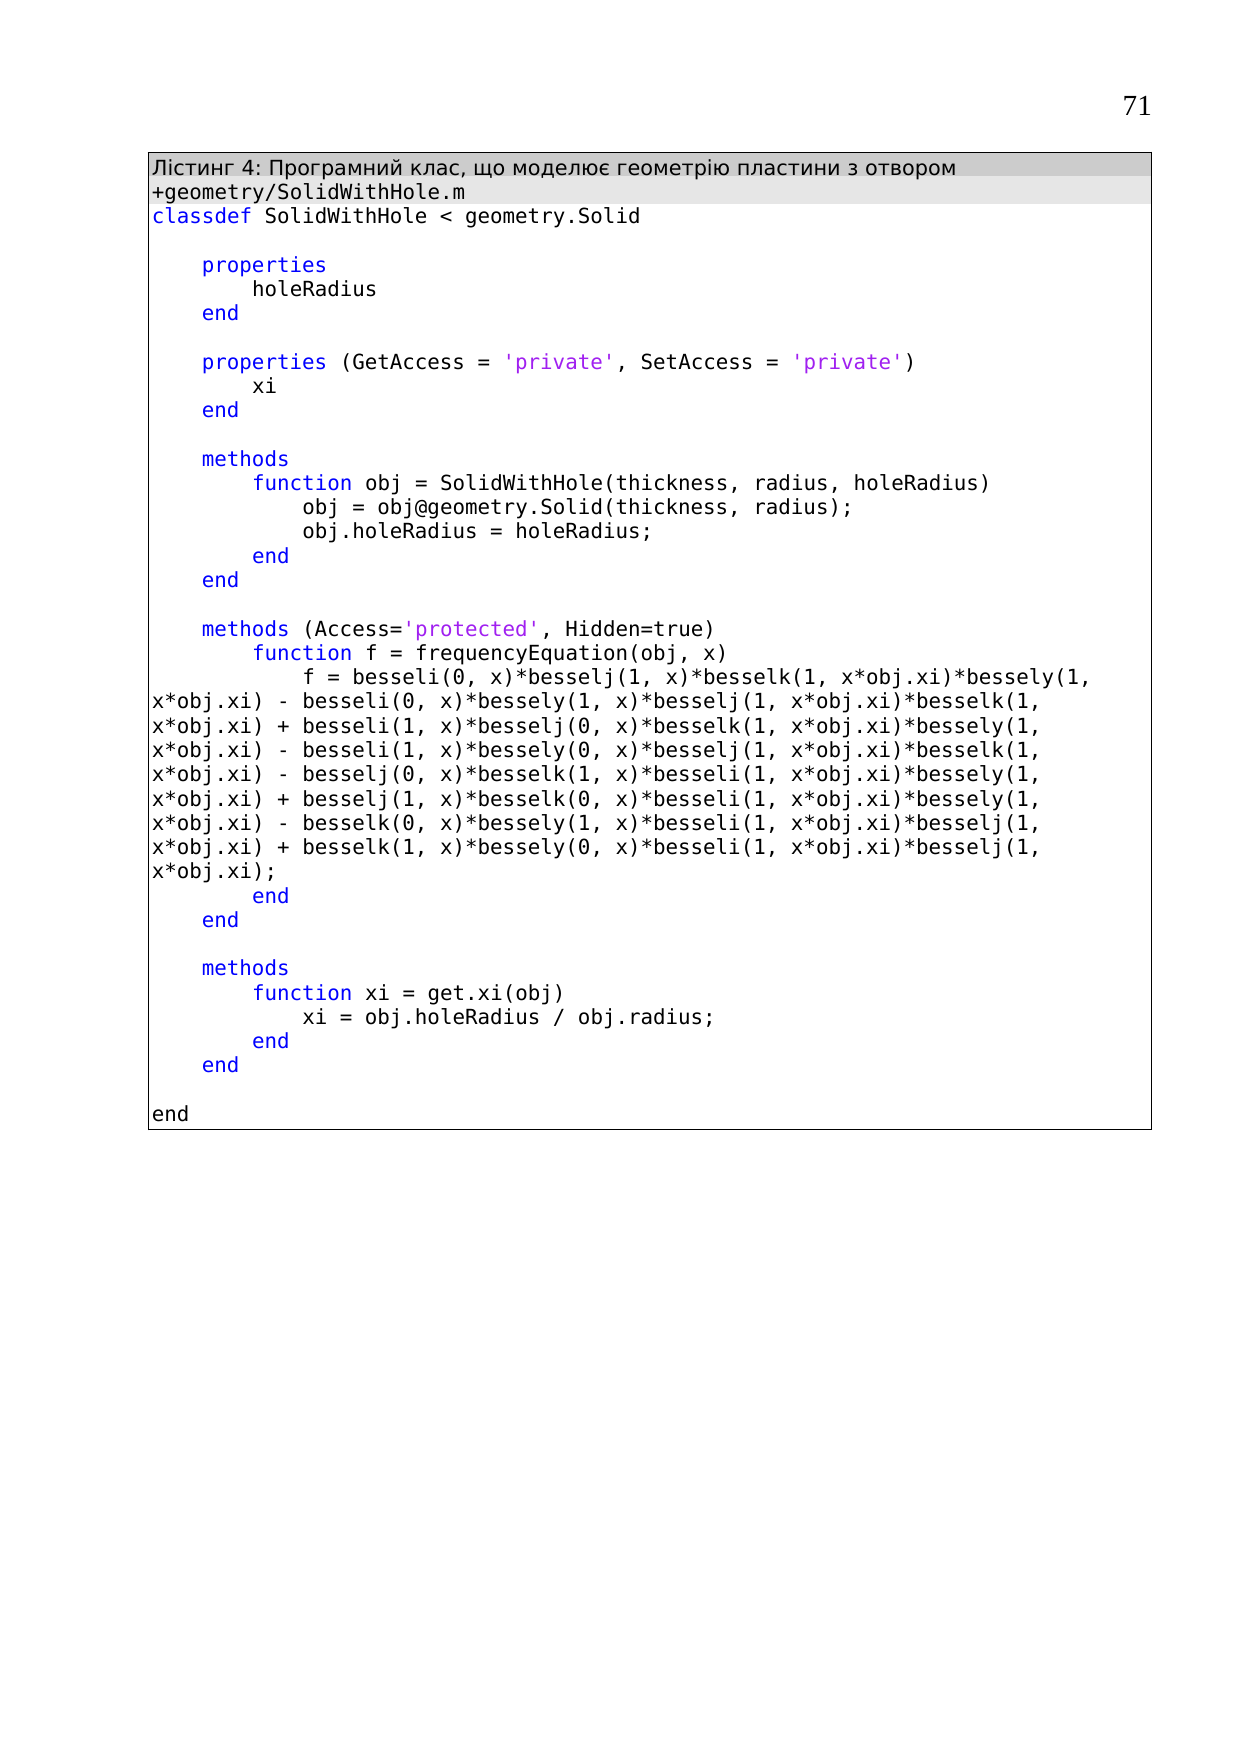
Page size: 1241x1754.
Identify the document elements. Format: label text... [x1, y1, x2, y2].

text xi = obj.holeRadius / obj.radius; [149, 1001, 1151, 1025]
text function xi = get.xi(obj) [149, 977, 1151, 1001]
text end [149, 904, 1151, 932]
text methods (Access='protected', Hidden=true) [149, 613, 1151, 637]
text end [149, 297, 1151, 325]
text holeRadius [149, 273, 1151, 297]
text end [149, 540, 1151, 564]
text methods [149, 952, 1151, 977]
text classdef SolidWithHole < geometry.Solid [149, 200, 1151, 228]
text methods [149, 443, 1151, 467]
text Лістинг 4: Програмний клас, що моделює геометрію пластини з отвором [149, 153, 1151, 176]
text +geometry/SolidWithHole.m [149, 176, 1151, 200]
text end [149, 1049, 1151, 1078]
text obj.holeRadius = holeRadius; [149, 516, 1151, 540]
text end [149, 1098, 1151, 1129]
text end [149, 1025, 1151, 1049]
text properties (GetAccess = 'private', SetAccess = 'private') [149, 346, 1151, 370]
text f = besseli(0, x)*besselj(1, x)*besselk(1, x*obj.xi)*bessely(1, x*obj.xi) - besseli(0, x)*bessely(1, x)*besselj(1, x*obj.xi)*besselk(1, x*obj.xi) + besseli(1, x)*besselj(0, x)*besselk(1, x*obj.xi)*bessely(1, x*obj.xi) - besseli(1, x)*bessely(0, x)*besselj(1, x*obj.xi)*besselk(1, x*obj.xi) - besselj(0, x)*besselk(1, x)*besseli(1, x*obj.xi)*bessely(1, x*obj.xi) + besselj(1, x)*besselk(0, x)*besseli(1, x*obj.xi)*bessely(1, x*obj.xi) - besselk(0, x)*bessely(1, x)*besseli(1, x*obj.xi)*besselj(1, x*obj.xi) + besselk(1, x)*bessely(0, x)*besseli(1, x*obj.xi)*besselj(1, x*obj.xi); [149, 661, 1151, 880]
text function f = frequencyEquation(obj, x) [149, 637, 1151, 661]
text function obj = SolidWithHole(thickness, radius, holeRadius) [149, 467, 1151, 491]
text end [149, 394, 1151, 422]
text end [149, 564, 1151, 592]
text properties [149, 249, 1151, 273]
text obj = obj@geometry.Solid(thickness, radius); [149, 491, 1151, 516]
text xi [149, 370, 1151, 394]
text end [149, 880, 1151, 904]
